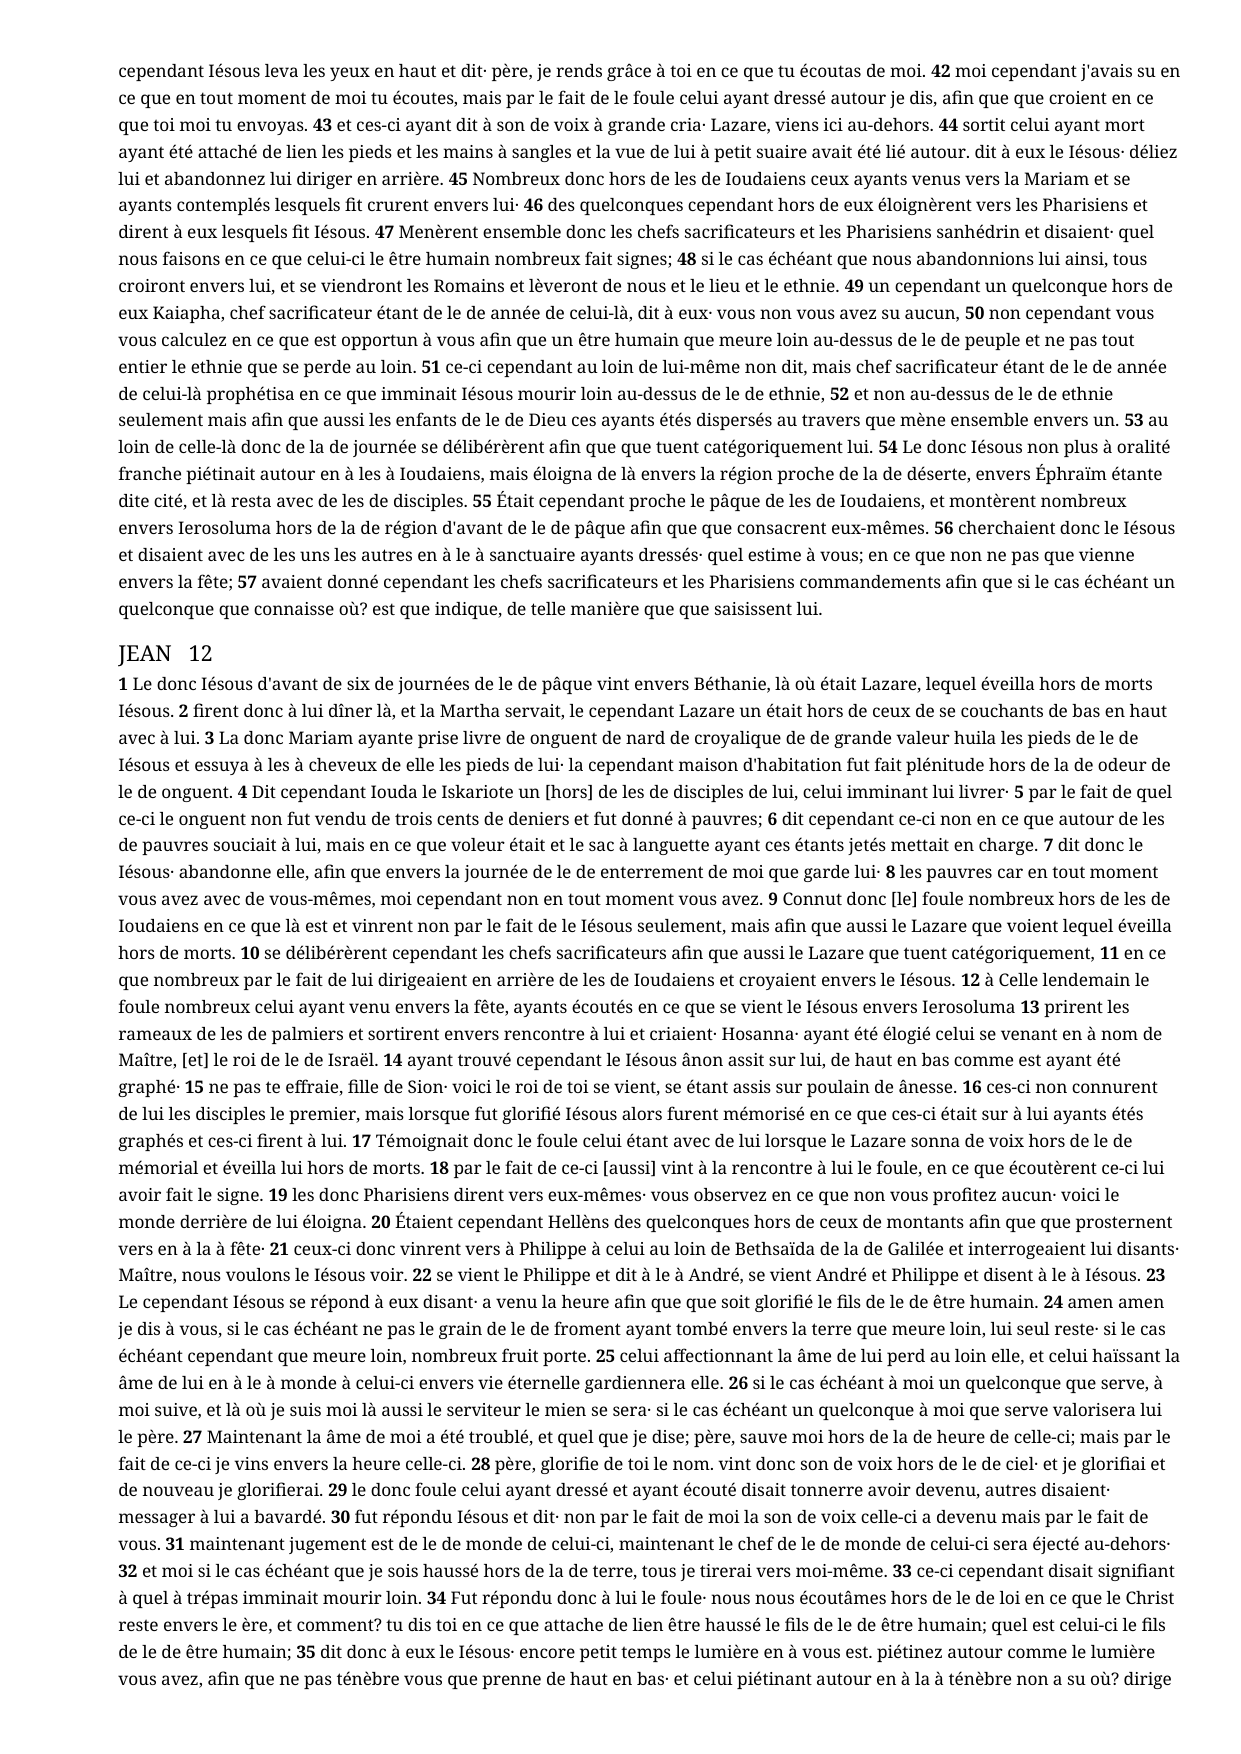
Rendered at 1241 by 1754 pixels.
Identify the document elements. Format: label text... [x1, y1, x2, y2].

text 1 Le donc Iésous d'avant de six de journées de le de pâque vint envers Béthanie, là où était Lazare, lequel éveilla hors de morts Iésous. 2 firent donc à lui dîner là, et la Martha servait, le cependant Lazare un était hors de ceux de se couchants de bas en haut avec à lui. 3 La donc Mariam ayante prise livre de onguent de nard de croyalique de de grande valeur huila les pieds de le de Iésous et essuya à les à cheveux de elle les pieds de lui· la cependant maison d'habitation fut fait plénitude hors de la de odeur de le de onguent. 4 Dit cependant Iouda le Iskariote un [hors] de les de disciples de lui, celui imminant lui livrer· 5 par le fait de quel ce-ci le onguent non fut vendu de trois cents de deniers et fut donné à pauvres; 6 dit cependant ce-ci non en ce que autour de les de pauvres souciait à lui, mais en ce que voleur était et le sac à languette ayant ces étants jetés mettait en charge. 7 dit donc le Iésous· abandonne elle, afin que envers la journée de le de enterrement de moi que garde lui· 8 les pauvres car en tout moment vous avez avec de vous-mêmes, moi cependant non en tout moment vous avez. 9 Connut donc [le] foule nombreux hors de les de Ioudaiens en ce que là est et vinrent non par le fait de le Iésous seulement, mais afin que aussi le Lazare que voient lequel éveilla hors de morts. 10 se délibérèrent cependant les chefs sacrificateurs afin que aussi le Lazare que tuent catégoriquement, 11 en ce que nombreux par le fait de lui dirigeaient en arrière de les de Ioudaiens et croyaient envers le Iésous. 12 à Celle lendemain le foule nombreux celui ayant venu envers la fête, ayants écoutés en ce que se vient le Iésous envers Ierosoluma 13 prirent les rameaux de les de palmiers et sortirent envers rencontre à lui et criaient· Hosanna· ayant été élogié celui se venant en à nom de Maître, [et] le roi de le de Israël. 14 ayant trouvé cependant le Iésous ânon assit sur lui, de haut en bas comme est ayant été graphé· 15 ne pas te effraie, fille de Sion· voici le roi de toi se vient, se étant assis sur poulain de ânesse. 16 ces-ci non connurent de lui les disciples le premier, mais lorsque fut glorifié Iésous alors furent mémorisé en ce que ces-ci était sur à lui ayants étés graphés et ces-ci firent à lui. 17 Témoignait donc le foule celui étant avec de lui lorsque le Lazare sonna de voix hors de le de mémorial et éveilla lui hors de morts. 18 par le fait de ce-ci [aussi] vint à la rencontre à lui le foule, en ce que écoutèrent ce-ci lui avoir fait le signe. 19 les donc Pharisiens dirent vers eux-mêmes· vous observez en ce que non vous profitez aucun· voici le monde derrière de lui éloigna. 20 Étaient cependant Hellèns des quelconques hors de ceux de montants afin que que prosternent vers en à la à fête· 21 ceux-ci donc vinrent vers à Philippe à celui au loin de Bethsaïda de la de Galilée et interrogeaient lui disants· Maître, nous voulons le Iésous voir. 22 se vient le Philippe et dit à le à André, se vient André et Philippe et disent à le à Iésous. 23 Le cependant Iésous se répond à eux disant· a venu la heure afin que que soit glorifié le fils de le de être humain. 24 amen amen je dis à vous, si le cas échéant ne pas le grain de le de froment ayant tombé envers la terre que meure loin, lui seul reste· si le cas échéant cependant que meure loin, nombreux fruit porte. 25 celui affectionnant la âme de lui perd au loin elle, et celui haïssant la âme de lui en à le à monde à celui-ci envers vie éternelle gardiennera elle. 26 si le cas échéant à moi un quelconque que serve, à moi suive, et là où je suis moi là aussi le serviteur le mien se sera· si le cas échéant un quelconque à moi que serve valorisera lui le père. 27 Maintenant la âme de moi a été troublé, et quel que je dise; père, sauve moi hors de la de heure de celle-ci; mais par le fait de ce-ci je vins envers la heure celle-ci. 28 père, glorifie de toi le nom. vint donc son de voix hors de le de ciel· et je glorifiai et de nouveau je glorifierai. 29 le donc foule celui ayant dressé et ayant écouté disait tonnerre avoir devenu, autres disaient· messager à lui a bavardé. 30 fut répondu Iésous et dit· non par le fait de moi la son de voix celle-ci a devenu mais par le fait de vous. 31 maintenant jugement est de le de monde de celui-ci, maintenant le chef de le de monde de celui-ci sera éjecté au-dehors· 32 et moi si le cas échéant que je sois haussé hors de la de terre, tous je tirerai vers moi-même. 33 ce-ci cependant disait signifiant à quel à trépas imminait mourir loin. 34 Fut répondu donc à lui le foule· nous nous écoutâmes hors de le de loi en ce que le Christ reste envers le ère, et comment? tu dis toi en ce que attache de lien être haussé le fils de le de être humain; quel est celui-ci le fils de le de être humain; 35 dit donc à eux le Iésous· encore petit temps le lumière en à vous est. piétinez autour comme le lumière vous avez, afin que ne pas ténèbre vous que prenne de haut en bas· et celui piétinant autour en à la à ténèbre non a su où? dirige [118, 672, 1181, 1690]
text JEAN 12 [118, 638, 1181, 668]
text cependant Iésous leva les yeux en haut et dit· père, je rends grâce à toi en ce que tu écoutas de moi. 42 moi cependant j'avais su en ce que en tout moment de moi tu écoutes, mais par le fait de le foule celui ayant dressé autour je dis, afin que que croient en ce que toi moi tu envoyas. 43 et ces-ci ayant dit à son de voix à grande cria· Lazare, viens ici au-dehors. 44 sortit celui ayant mort ayant été attaché de lien les pieds et les mains à sangles et la vue de lui à petit suaire avait été lié autour. dit à eux le Iésous· déliez lui et abandonnez lui diriger en arrière. 45 Nombreux donc hors de les de Ioudaiens ceux ayants venus vers la Mariam et se ayants contemplés lesquels fit crurent envers lui· 46 des quelconques cependant hors de eux éloignèrent vers les Pharisiens et dirent à eux lesquels fit Iésous. 47 Menèrent ensemble donc les chefs sacrificateurs et les Pharisiens sanhédrin et disaient· quel nous faisons en ce que celui-ci le être humain nombreux fait signes; 48 si le cas échéant que nous abandonnions lui ainsi, tous croiront envers lui, et se viendront les Romains et lèveront de nous et le lieu et le ethnie. 49 un cependant un quelconque hors de eux Kaiapha, chef sacrificateur étant de le de année de celui-là, dit à eux· vous non vous avez su aucun, 50 non cependant vous vous calculez en ce que est opportun à vous afin que un être humain que meure loin au-dessus de le de peuple et ne pas tout entier le ethnie que se perde au loin. 51 ce-ci cependant au loin de lui-même non dit, mais chef sacrificateur étant de le de année de celui-là prophétisa en ce que imminait Iésous mourir loin au-dessus de le de ethnie, 52 et non au-dessus de le de ethnie seulement mais afin que aussi les enfants de le de Dieu ces ayants étés dispersés au travers que mène ensemble envers un. 53 au loin de celle-là donc de la de journée se délibérèrent afin que que tuent catégoriquement lui. 54 Le donc Iésous non plus à oralité franche piétinait autour en à les à Ioudaiens, mais éloigna de là envers la région proche de la de déserte, envers Éphraïm étante dite cité, et là resta avec de les de disciples. 55 Était cependant proche le pâque de les de Ioudaiens, et montèrent nombreux envers Ierosoluma hors de la de région d'avant de le de pâque afin que que consacrent eux-mêmes. 56 cherchaient donc le Iésous et disaient avec de les uns les autres en à le à sanctuaire ayants dressés· quel estime à vous; en ce que non ne pas que vienne envers la fête; 57 avaient donné cependant les chefs sacrificateurs et les Pharisiens commandements afin que si le cas échéant un quelconque que connaisse où? est que indique, de telle manière que que saisissent lui. [118, 59, 1181, 620]
